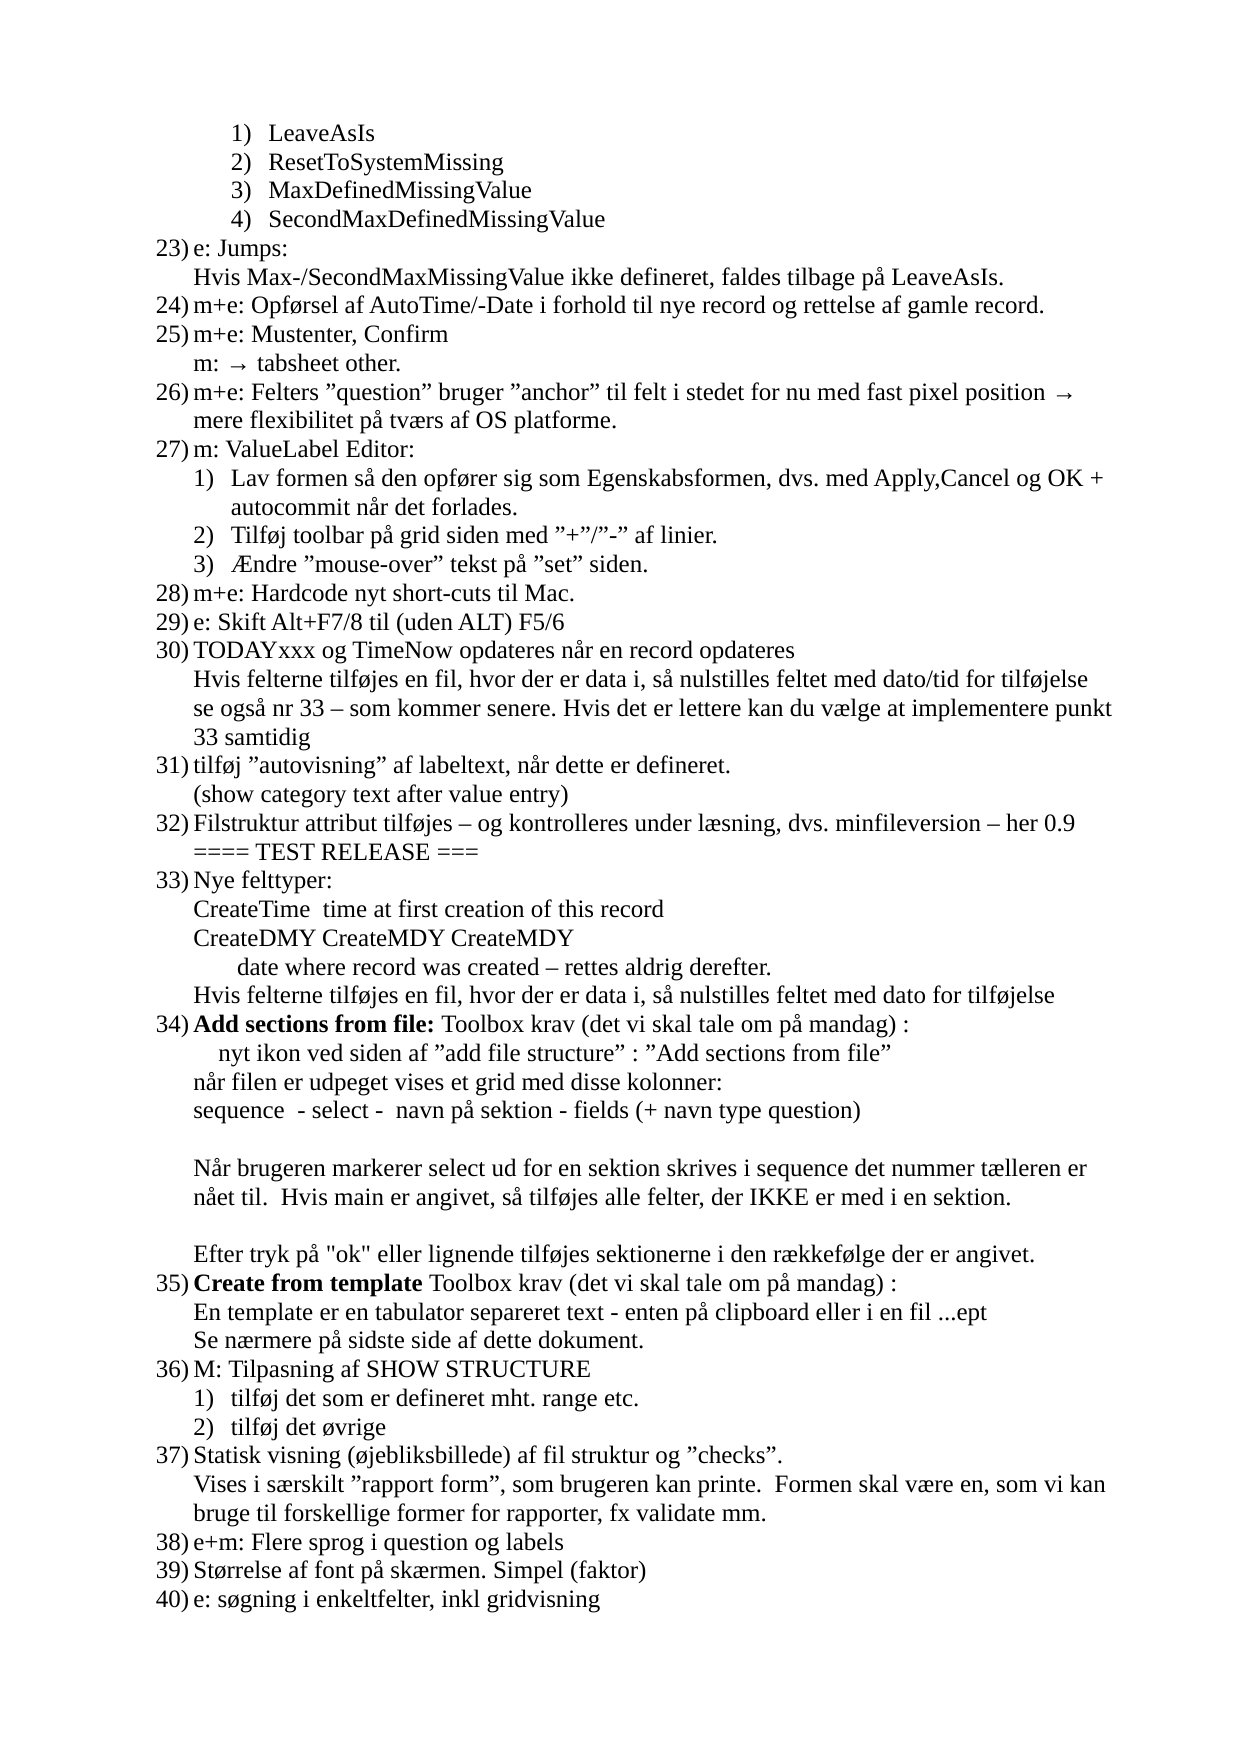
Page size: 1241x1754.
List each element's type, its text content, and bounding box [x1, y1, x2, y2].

list m: ValueLabel Editor: [156, 434, 1122, 463]
list e: søgning i enkeltfelter, inkl gridvisning [156, 1584, 1122, 1613]
list ResetToSystemMissing [231, 147, 1122, 176]
list Lav formen så den opfører sig som Egenskabsformen, dvs. med Apply,Cancel og OK + autocommit når det forlades. [193, 463, 1122, 521]
list tilføj ”autovisning” af labeltext, når dette er defineret. (show category text after value entry) [156, 751, 1122, 808]
list Størrelse af font på skærmen. Simpel (faktor) [156, 1556, 1122, 1584]
list SecondMaxDefinedMissingValue [231, 204, 1122, 233]
list M: Tilpasning af SHOW STRUCTURE [156, 1354, 1122, 1383]
list Nye felttyper: CreateTime time at first creation of this record CreateDMY CreateMDY CreateMDY date where record was created – rettes aldrig derefter. Hvis felterne tilføjes en fil, hvor der er data i, så nulstilles feltet med dato for tilføjelse [156, 866, 1122, 1009]
list e: Jumps: Hvis Max-/SecondMaxMissingValue ikke defineret, faldes tilbage på LeaveAsIs. [156, 233, 1122, 291]
list Tilføj toolbar på grid siden med ”+”/”-” af linier. [193, 521, 1122, 549]
list Ændre ”mouse-over” tekst på ”set” siden. [193, 549, 1122, 578]
list m+e: Opførsel af AutoTime/-Date i forhold til nye record og rettelse af gamle record. [156, 291, 1122, 319]
list m+e: Hardcode nyt short-cuts til Mac. [156, 578, 1122, 607]
list Filstruktur attribut tilføjes – og kontrolleres under læsning, dvs. minfileversion – her 0.9 ==== TEST RELEASE === [156, 808, 1122, 866]
list m+e: Mustenter, Confirm m: → tabsheet other. [156, 319, 1122, 377]
list e+m: Flere sprog i question og labels [156, 1527, 1122, 1556]
list TODAYxxx og TimeNow opdateres når en record opdateres Hvis felterne tilføjes en fil, hvor der er data i, så nulstilles feltet med dato/tid for tilføjelse se også nr 33 – som kommer senere. Hvis det er lettere kan du vælge at implementere punkt 33 samtidig [156, 636, 1122, 751]
list m+e: Felters ”question” bruger ”anchor” til felt i stedet for nu med fast pixel position → mere flexibilitet på tværs af OS platforme. [156, 377, 1122, 434]
list LeaveAsIs [231, 118, 1122, 147]
list Statisk visning (øjebliksbillede) af fil struktur og ”checks”. Vises i særskilt ”rapport form”, som brugeren kan printe. Formen skal være en, som vi kan bruge til forskellige former for rapporter, fx validate mm. [156, 1441, 1122, 1527]
list MaxDefinedMissingValue [231, 176, 1122, 204]
list e: Skift Alt+F7/8 til (uden ALT) F5/6 [156, 607, 1122, 636]
list Add sections from file: Toolbox krav (det vi skal tale om på mandag) : nyt ikon ved siden af ”add file structure” : ”Add sections from file” når filen er udpeget vises et grid med disse kolonner: sequence - select - navn på sektion - fields (+ navn type question) Når brugeren markerer select ud for en sektion skrives i sequence det nummer tælleren er nået til. Hvis main er angivet, så tilføjes alle felter, der IKKE er med i en sektion. Efter tryk på "ok" eller lignende tilføjes sektionerne i den rækkefølge der er angivet. [156, 1009, 1122, 1268]
list Create from template Toolbox krav (det vi skal tale om på mandag) : En template er en tabulator separeret text - enten på clipboard eller i en fil ...ept Se nærmere på sidste side af dette dokument. [156, 1268, 1122, 1354]
list tilføj det øvrige [193, 1412, 1122, 1441]
list tilføj det som er defineret mht. range etc. [193, 1383, 1122, 1412]
